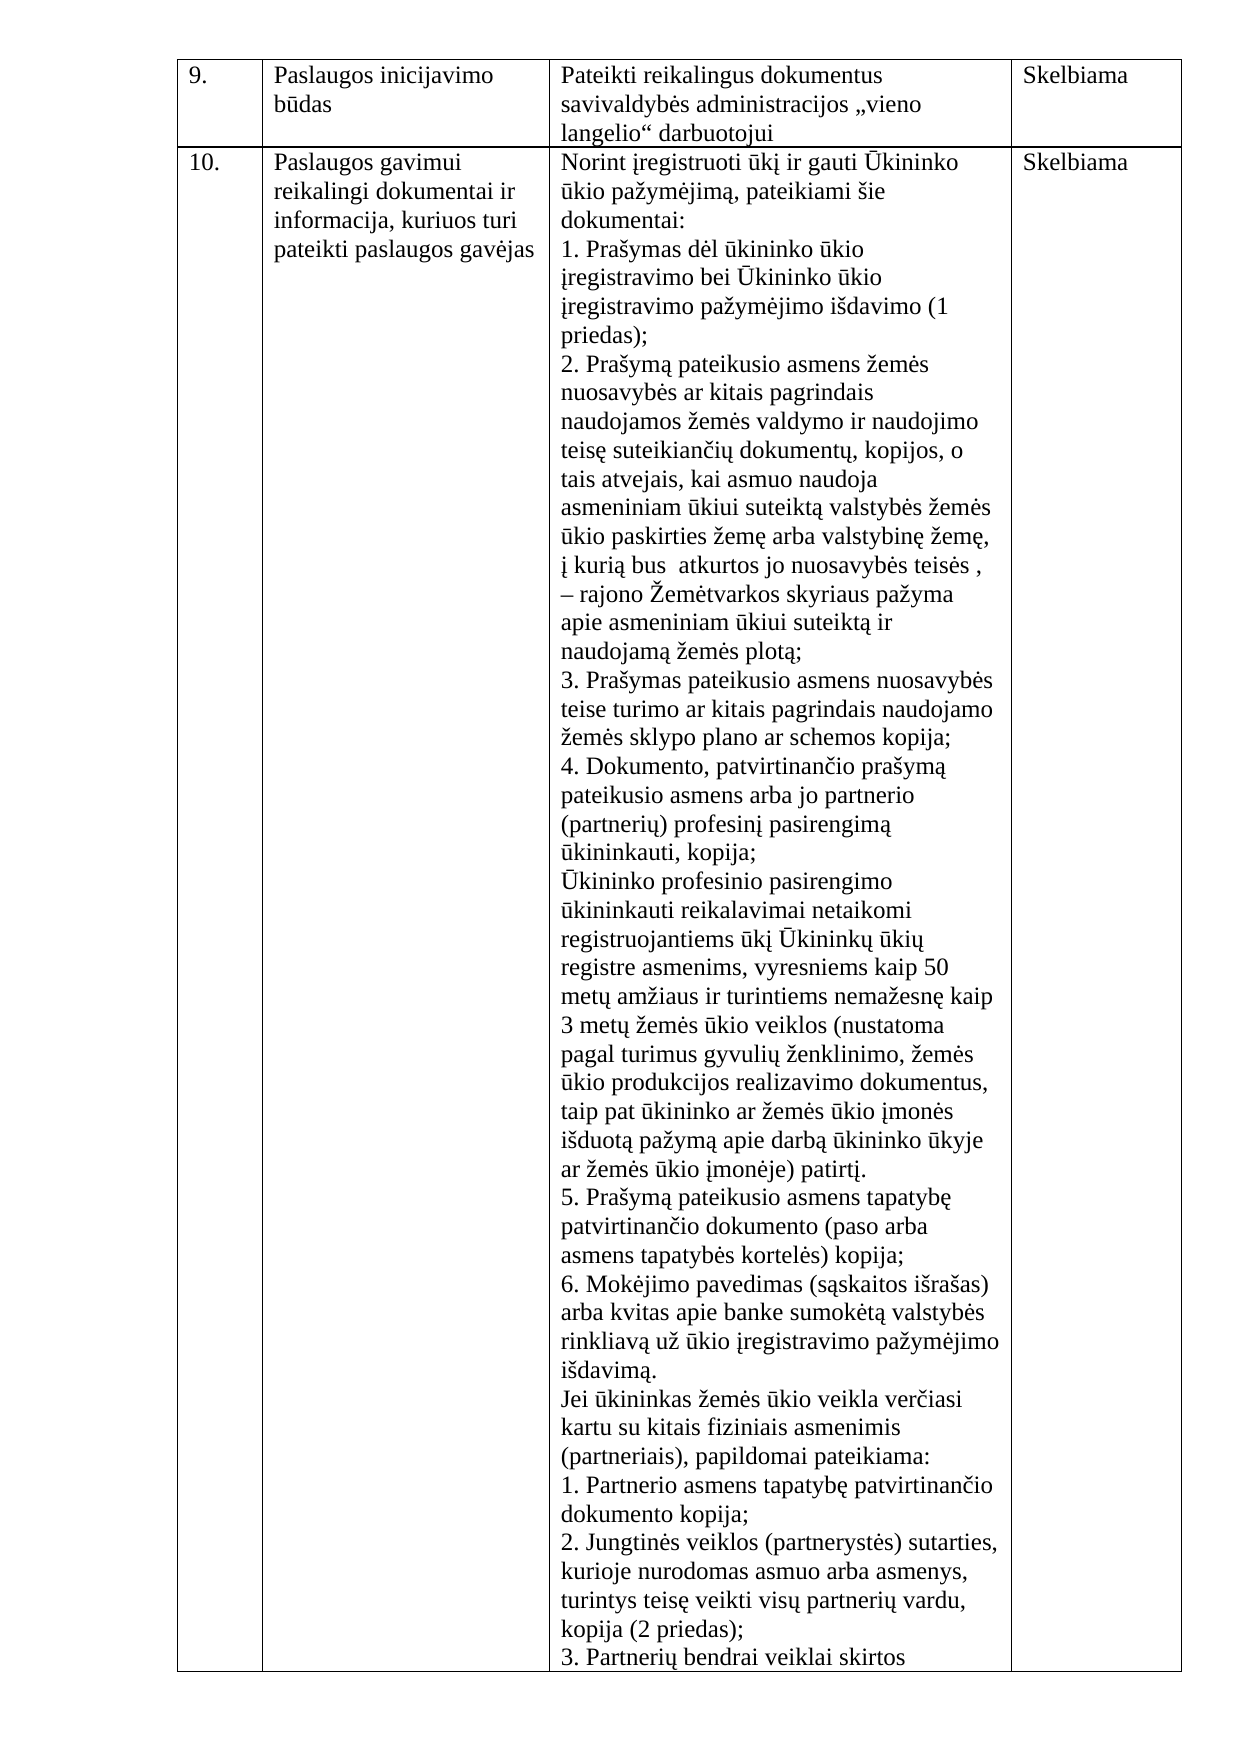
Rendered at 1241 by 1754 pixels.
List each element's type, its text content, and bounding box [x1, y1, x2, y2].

table_cell 10. [178, 148, 262, 1671]
table_cell Pateikti reikalingus dokumentus savivaldybės administracijos „vieno langelio“ darbuotojui [550, 60, 1011, 146]
table_cell Skelbiama [1012, 60, 1181, 146]
table_cell Norint įregistruoti ūkį ir gauti Ūkininko ūkio pažymėjimą, pateikiami šie dokumentai: 1. Prašymas dėl ūkininko ūkio įregistravimo bei Ūkininko ūkio įregistravimo pažymėjimo išdavimo (1 priedas); 2. Prašymą pateikusio asmens žemės nuosavybės ar kitais pagrindais naudojamos žemės valdymo ir naudojimo teisę suteikiančių dokumentų, kopijos, o tais atvejais, kai asmuo naudoja asmeniniam ūkiui suteiktą valstybės žemės ūkio paskirties žemę arba valstybinę žemę, į kurią bus atkurtos jo nuosavybės teisės , – rajono Žemėtvarkos skyriaus pažyma apie asmeniniam ūkiui suteiktą ir naudojamą žemės plotą; 3. Prašymas pateikusio asmens nuosavybės teise turimo ar kitais pagrindais naudojamo žemės sklypo plano ar schemos kopija; 4. Dokumento, patvirtinančio prašymą pateikusio asmens arba jo partnerio (partnerių) profesinį pasirengimą ūkininkauti, kopija; Ūkininko profesinio pasirengimo ūkininkauti reikalavimai netaikomi registruojantiems ūkį Ūkininkų ūkių registre asmenims, vyresniems kaip 50 metų amžiaus ir turintiems nemažesnę kaip 3 metų žemės ūkio veiklos (nustatoma pagal turimus gyvulių ženklinimo, žemės ūkio produkcijos realizavimo dokumentus, taip pat ūkininko ar žemės ūkio įmonės išduotą pažymą apie darbą ūkininko ūkyje ar žemės ūkio įmonėje) patirtį. 5. Prašymą pateikusio asmens tapatybę patvirtinančio dokumento (paso arba asmens tapatybės kortelės) kopija; 6. Mokėjimo pavedimas (sąskaitos išrašas) arba kvitas apie banke sumokėtą valstybės rinkliavą už ūkio įregistravimo pažymėjimo išdavimą. Jei ūkininkas žemės ūkio veikla verčiasi kartu su kitais fiziniais asmenimis (partneriais), papildomai pateikiama: 1. Partnerio asmens tapatybę patvirtinančio dokumento kopija; 2. Jungtinės veiklos (partnerystės) sutarties, kurioje nurodomas asmuo arba asmenys, turintys teisę veikti visų partnerių vardu, kopija (2 priedas); 3. Partnerių bendrai veiklai skirtos [550, 148, 1011, 1671]
table_cell 9. [178, 60, 262, 146]
table_cell Skelbiama [1012, 148, 1181, 1671]
table_cell Paslaugos inicijavimo būdas [263, 60, 549, 146]
table_cell Paslaugos gavimui reikalingi dokumentai ir informacija, kuriuos turi pateikti paslaugos gavėjas [263, 148, 549, 1671]
